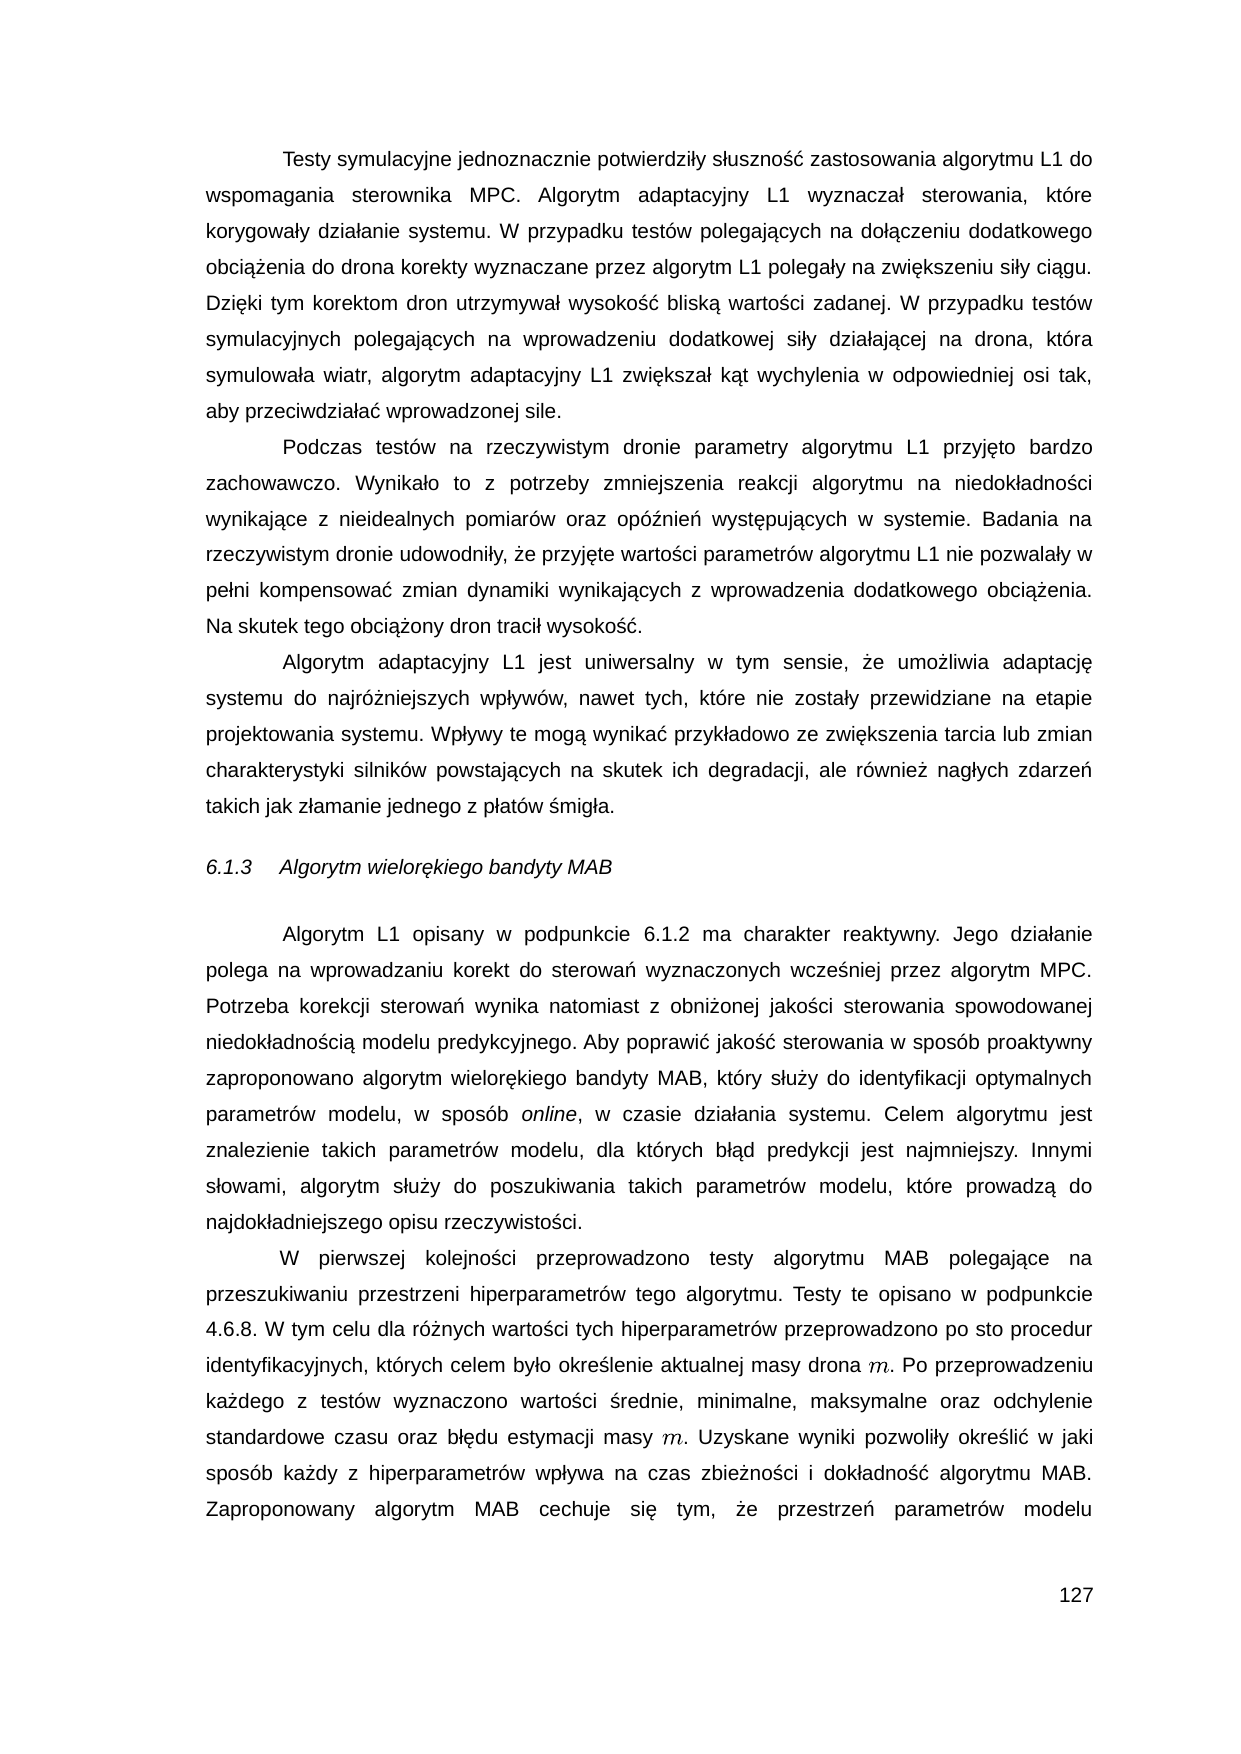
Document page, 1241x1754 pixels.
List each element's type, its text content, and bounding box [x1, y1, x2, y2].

subtitle Algorytm wielorękiego bandyty MAB [206, 855, 1093, 879]
text Algorytm L1 opisany w podpunkcie 6.1.2 ma charakter reaktywny. Jego działanie polega na wprowadzaniu korekt do sterowań wyznaczonych wcześniej przez algorytm MPC. Potrzeba korekcji sterowań wynika natomiast z obniżonej jakości sterowania spowodowanej niedokładnością modelu predykcyjnego. Aby poprawić jakość sterowania w sposób proaktywny zaproponowano algorytm wielorękiego bandyty MAB, który służy do identyfikacji optymalnych parametrów modelu, w sposób online, w czasie działania systemu. Celem algorytmu jest znalezienie takich parametrów modelu, dla których błąd predykcji jest najmniejszy. Innymi słowami, algorytm służy do poszukiwania takich parametrów modelu, które prowadzą do najdokładniejszego opisu rzeczywistości. [206, 922, 1093, 1233]
text Algorytm adaptacyjny L1 jest uniwersalny w tym sensie, że umożliwia adaptację systemu do najróżniejszych wpływów, nawet tych, które nie zostały przewidziane na etapie projektowania systemu. Wpływy te mogą wynikać przykładowo ze zwiększenia tarcia lub zmian charakterystyki silników powstających na skutek ich degradacji, ale również nagłych zdarzeń takich jak złamanie jednego z płatów śmigła. [206, 650, 1093, 818]
text W pierwszej kolejności przeprowadzono testy algorytmu MAB polegające na przeszukiwaniu przestrzeni hiperparametrów tego algorytmu. Testy te opisano w podpunkcie 4.6.8. W tym celu dla różnych wartości tych hiperparametrów przeprowadzono po sto procedur identyfikacyjnych, których celem było określenie aktualnej masy drona . Po przeprowadzeniu każdego z testów wyznaczono wartości średnie, minimalne, maksymalne oraz odchylenie standardowe czasu oraz błędu estymacji masy . Uzyskane wyniki pozwoliły określić w jaki sposób każdy z hiperparametrów wpływa na czas zbieżności i dokładność algorytmu MAB. Zaproponowany algorytm MAB cechuje się tym, że przestrzeń parametrów modelu [206, 1245, 1093, 1521]
text Podczas testów na rzeczywistym dronie parametry algorytmu L1 przyjęto bardzo zachowawczo. Wynikało to z potrzeby zmniejszenia reakcji algorytmu na niedokładności wynikające z nieidealnych pomiarów oraz opóźnień występujących w systemie. Badania na rzeczywistym dronie udowodniły, że przyjęte wartości parametrów algorytmu L1 nie pozwalały w pełni kompensować zmian dynamiki wynikających z wprowadzenia dodatkowego obciążenia. Na skutek tego obciążony dron tracił wysokość. [206, 434, 1093, 638]
text Testy symulacyjne jednoznacznie potwierdziły słuszność zastosowania algorytmu L1 do wspomagania sterownika MPC. Algorytm adaptacyjny L1 wyznaczał sterowania, które korygowały działanie systemu. W przypadku testów polegających na dołączeniu dodatkowego obciążenia do drona korekty wyznaczane przez algorytm L1 polegały na zwiększeniu siły ciągu. Dzięki tym korektom dron utrzymywał wysokość bliską wartości zadanej. W przypadku testów symulacyjnych polegających na wprowadzeniu dodatkowej siły działającej na drona, która symulowała wiatr, algorytm adaptacyjny L1 zwiększał kąt wychylenia w odpowiedniej osi tak, aby przeciwdziałać wprowadzonej sile. [206, 147, 1093, 422]
